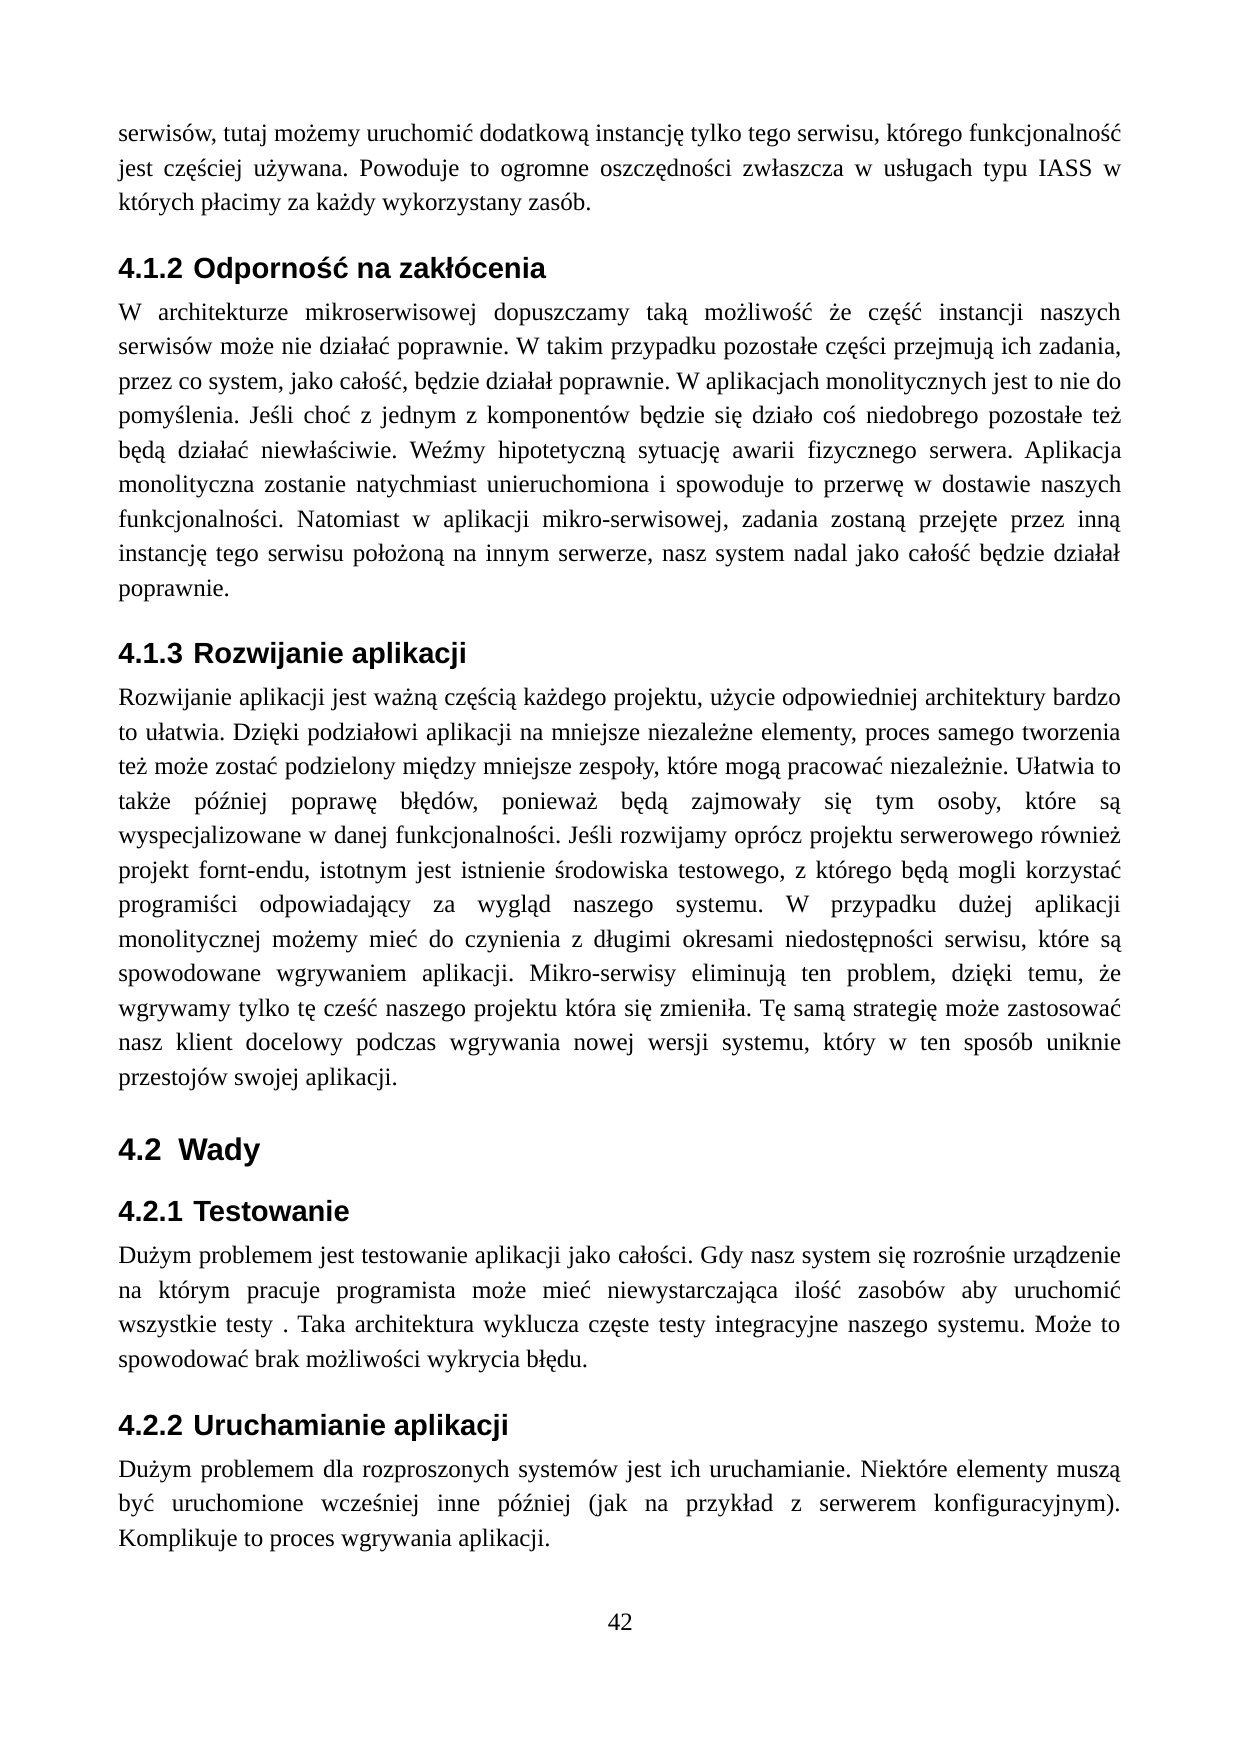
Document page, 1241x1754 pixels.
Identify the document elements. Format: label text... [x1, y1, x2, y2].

text Dużym problemem dla rozproszonych systemów jest ich uruchamianie. Niektóre elementy muszą być uruchomione wcześniej inne później (jak na przykład z serwerem konfiguracyjnym). Komplikuje to proces wgrywania aplikacji. [118, 1454, 1122, 1551]
text Rozwijanie aplikacji jest ważną częścią każdego projektu, użycie odpowiedniej architektury bardzo to ułatwia. Dzięki podziałowi aplikacji na mniejsze niezależne elementy, proces samego tworzenia też może zostać podzielony między mniejsze zespoły, które mogą pracować niezależnie. Ułatwia to także później poprawę błędów, ponieważ będą zajmowały się tym osoby, które są wyspecjalizowane w danej funkcjonalności. Jeśli rozwijamy oprócz projektu serwerowego również projekt fornt-endu, istotnym jest istnienie środowiska testowego, z którego będą mogli korzystać programiści odpowiadający za wygląd naszego systemu. W przypadku dużej aplikacji monolitycznej możemy mieć do czynienia z długimi okresami niedostępności serwisu, które są spowodowane wgrywaniem aplikacji. Mikro-serwisy eliminują ten problem, dzięki temu, że wgrywamy tylko tę cześć naszego projektu która się zmieniła. Tę samą strategię może zastosować nasz klient docelowy podczas wgrywania nowej wersji systemu, który w ten sposób uniknie przestojów swojej aplikacji. [118, 682, 1122, 1090]
text W architekturze mikroserwisowej dopuszczamy taką możliwość że część instancji naszych serwisów może nie działać poprawnie. W takim przypadku pozostałe części przejmują ich zadania, przez co system, jako całość, będzie działał poprawnie. W aplikacjach monolitycznych jest to nie do pomyślenia. Jeśli choć z jednym z komponentów będzie się działo coś niedobrego pozostałe też będą działać niewłaściwie. Weźmy hipotetyczną sytuację awarii fizycznego serwera. Aplikacja monolityczna zostanie natychmiast unieruchomiona i spowoduje to przerwę w dostawie naszych funkcjonalności. Natomiast w aplikacji mikro-serwisowej, zadania zostaną przejęte przez inną instancję tego serwisu położoną na innym serwerze, nasz system nadal jako całość będzie działał poprawnie. [118, 297, 1122, 601]
subtitle Rozwijanie aplikacji [118, 636, 1122, 670]
subtitle Wady [118, 1131, 1122, 1167]
text serwisów, tutaj możemy uruchomić dodatkową instancję tylko tego serwisu, którego funkcjonalność jest częściej używana. Powoduje to ogromne oszczędności zwłaszcza w usługach typu IASS w których płacimy za każdy wykorzystany zasób. [118, 118, 1122, 216]
text Dużym problemem jest testowanie aplikacji jako całości. Gdy nasz system się rozrośnie urządzenie na którym pracuje programista może mieć niewystarczająca ilość zasobów aby uruchomić wszystkie testy . Taka architektura wyklucza częste testy integracyjne naszego systemu. Może to spowodować brak możliwości wykrycia błędu. [118, 1241, 1122, 1373]
subtitle Uruchamianie aplikacji [118, 1408, 1122, 1441]
subtitle Odporność na zakłócenia [118, 251, 1122, 284]
subtitle Testowanie [118, 1194, 1122, 1228]
